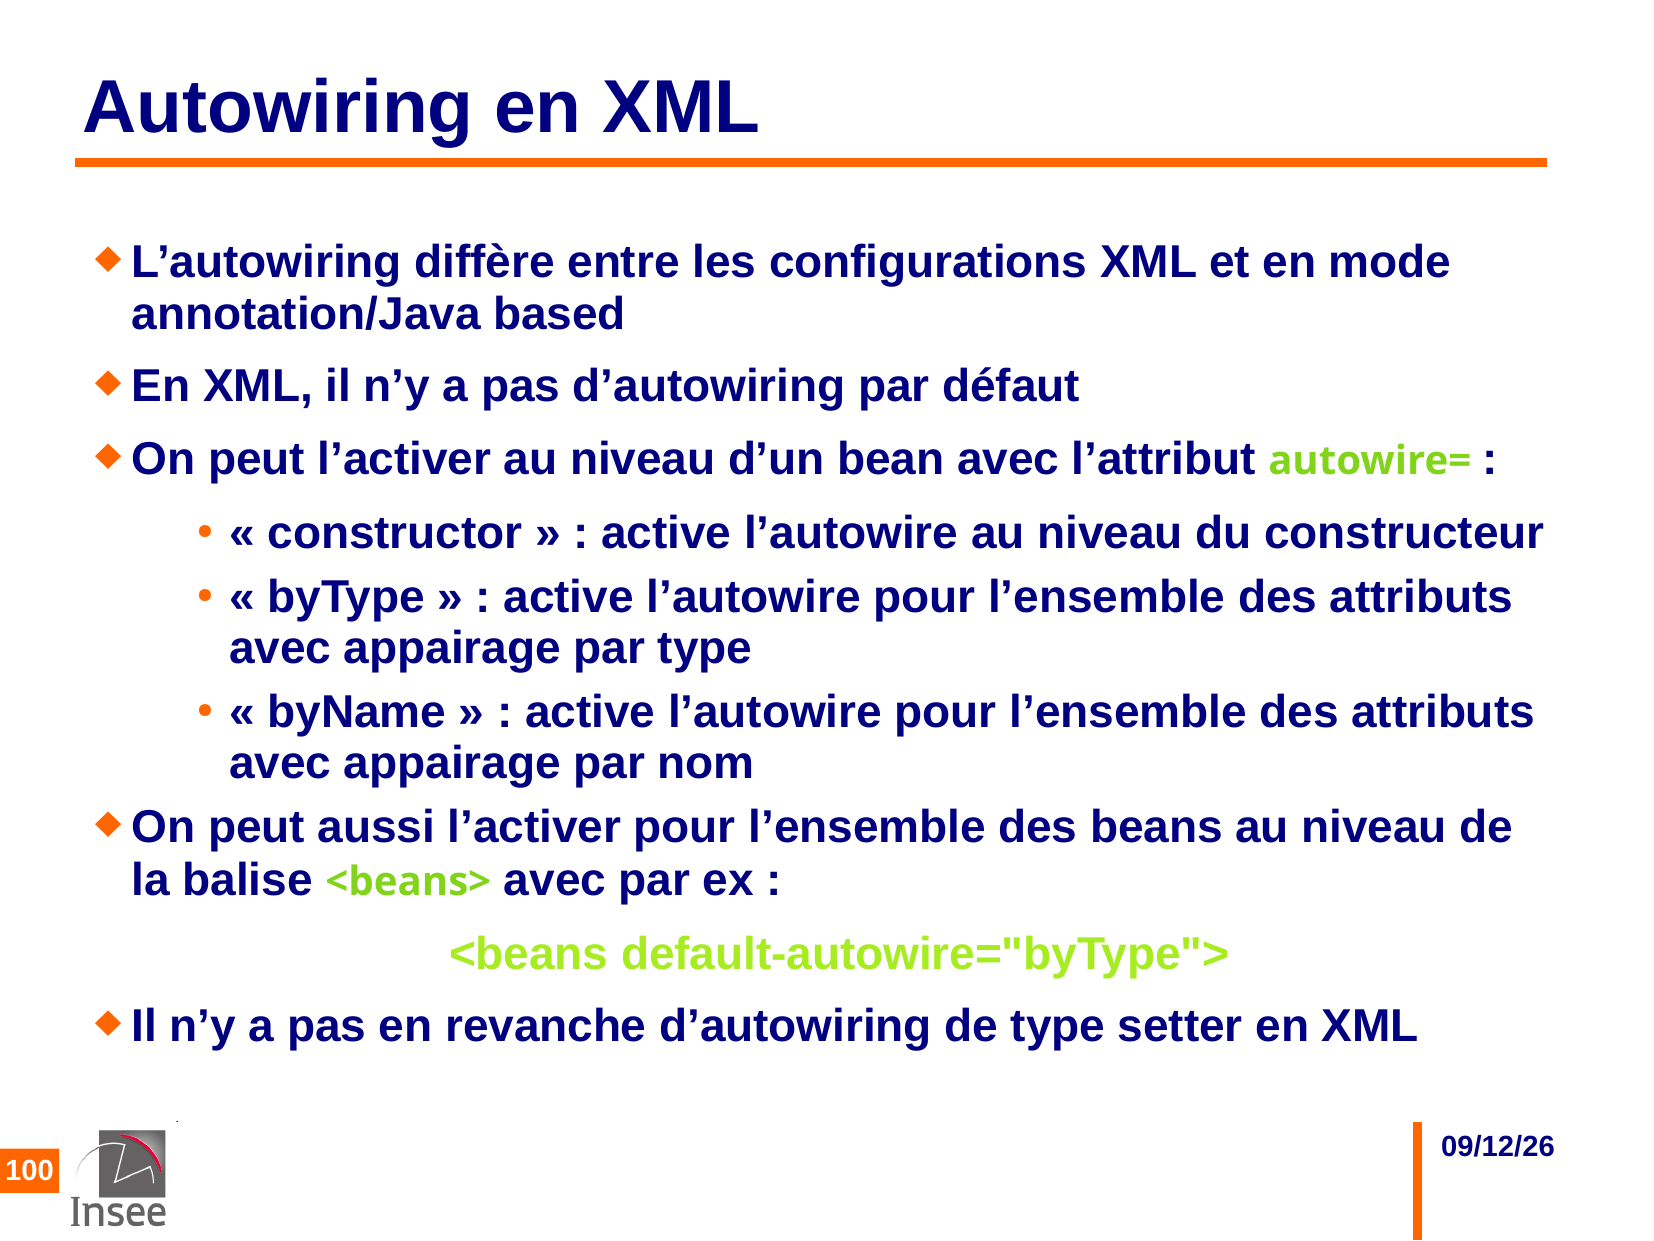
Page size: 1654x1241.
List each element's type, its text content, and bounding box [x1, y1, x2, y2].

list L’autowiring diffère entre les configurations XML et en mode annotation/Java based En XML, il n’y a pas d’autowiring par défaut On peut l’activer au niveau d’un bean avec l’attribut autowire= : « constructor » : active l’autowire au niveau du constructeur « byType » : active l’autowire pour l’ensemble des attributs avec appairage par type « byName » : active l’autowire pour l’ensemble des attributs avec appairage par nom On peut aussi l’activer pour l’ensemble des beans au niveau de la balise <beans> avec par ex : <beans default-autowire="byType"> Il n’y a pas en revanche d’autowiring de type setter en XML [82, 236, 1548, 1087]
title Autowiring en XML [82, 49, 1619, 163]
picture [62, 1121, 178, 1241]
